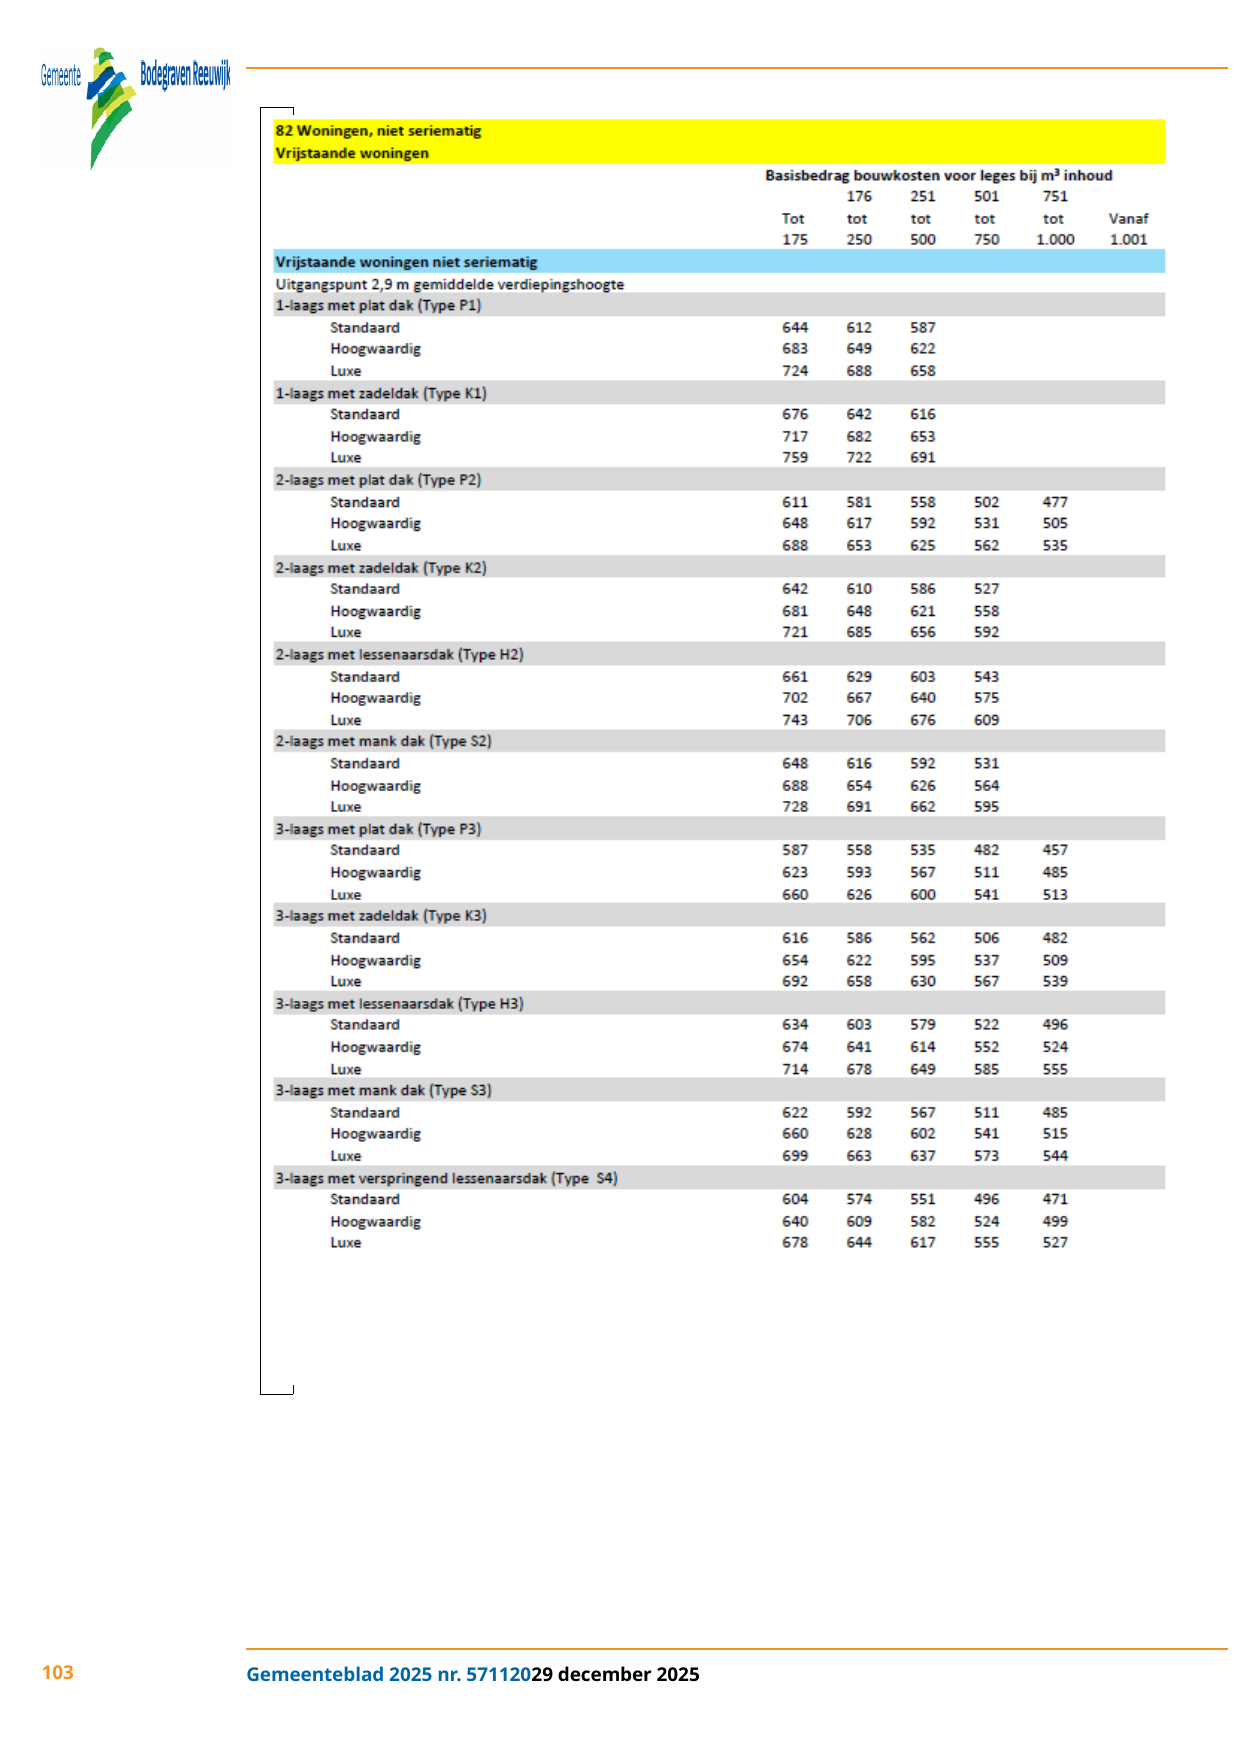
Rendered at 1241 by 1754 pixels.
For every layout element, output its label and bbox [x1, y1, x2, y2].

picture [268, 115, 1173, 1385]
picture [41, 47, 231, 172]
